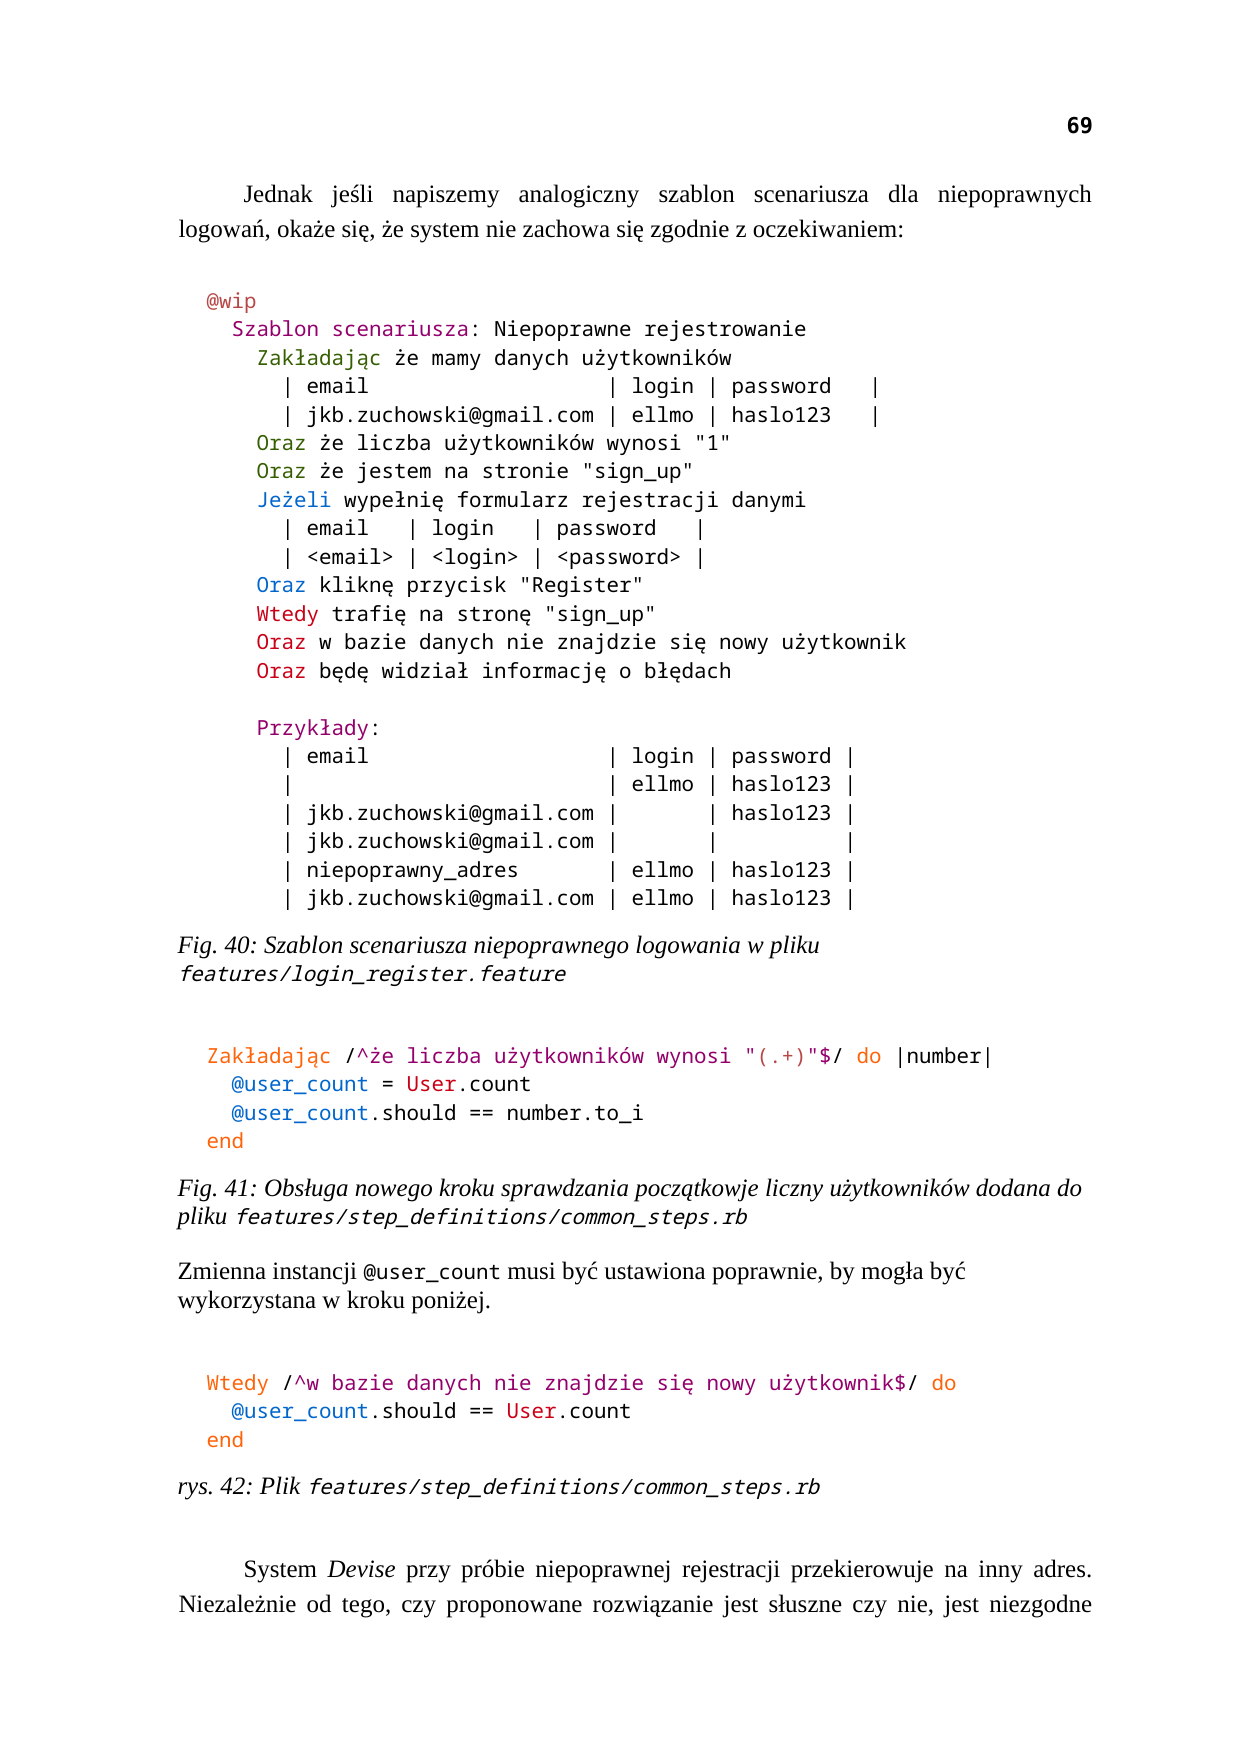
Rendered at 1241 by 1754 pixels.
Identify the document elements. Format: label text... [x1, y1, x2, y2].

text Zmienna instancji @user_count musi być ustawiona poprawnie, by mogła być wykorzystana w kroku poniżej. [177, 1256, 1093, 1314]
text rys. 42: Plik features/step_definitions/common_steps.rb [177, 1471, 1093, 1501]
text Jednak jeśli napiszemy analogiczny szablon scenariusza dla niepoprawnych logowań, okaże się, że system nie zachowa się zgodnie z oczekiwaniem: [178, 174, 1093, 245]
text System Devise przy próbie niepoprawnej rejestracji przekierowuje na inny adres. Niezależnie od tego, czy proponowane rozwiązanie jest słuszne czy nie, jest niezgodne [178, 1549, 1093, 1619]
table_header @wip Szablon scenariusza: Niepoprawne rejestrowanie Zakładając że mamy danych użytkowników | email | login | password | | jkb.zuchowski@gmail.com | ellmo | haslo123 | Oraz że liczba użytkowników wynosi "1" Oraz że jestem na stronie "sign_up" Jeżeli wypełnię formularz rejestracji danymi | email | login | password | | <email> | <login> | <password> | Oraz kliknę przycisk "Register" Wtedy trafię na stronę "sign_up" Oraz w bazie danych nie znajdzie się nowy użytkownik Oraz będę widział informację o błędach Przykłady: | email | login | password | | | ellmo | haslo123 | | jkb.zuchowski@gmail.com | | haslo123 | | jkb.zuchowski@gmail.com | | | | niepoprawny_adres | ellmo | haslo123 | | jkb.zuchowski@gmail.com | ellmo | haslo123 | [177, 280, 1093, 917]
text Fig. 41: Obsługa nowego kroku sprawdzania początkowje liczny użytkowników dodana do pliku features/step_definitions/common_steps.rb [177, 1173, 1093, 1231]
table_header Wtedy /^w bazie danych nie znajdzie się nowy użytkownik$/ do @user_count.should == User.count end [177, 1362, 1093, 1459]
table_header Zakładając /^że liczba użytkowników wynosi "(.+)"$/ do |number| @user_count = User.count @user_count.should == number.to_i end [177, 1035, 1093, 1160]
text Fig. 40: Szablon scenariusza niepoprawnego logowania w pliku features/login_register.feature [177, 930, 1093, 987]
